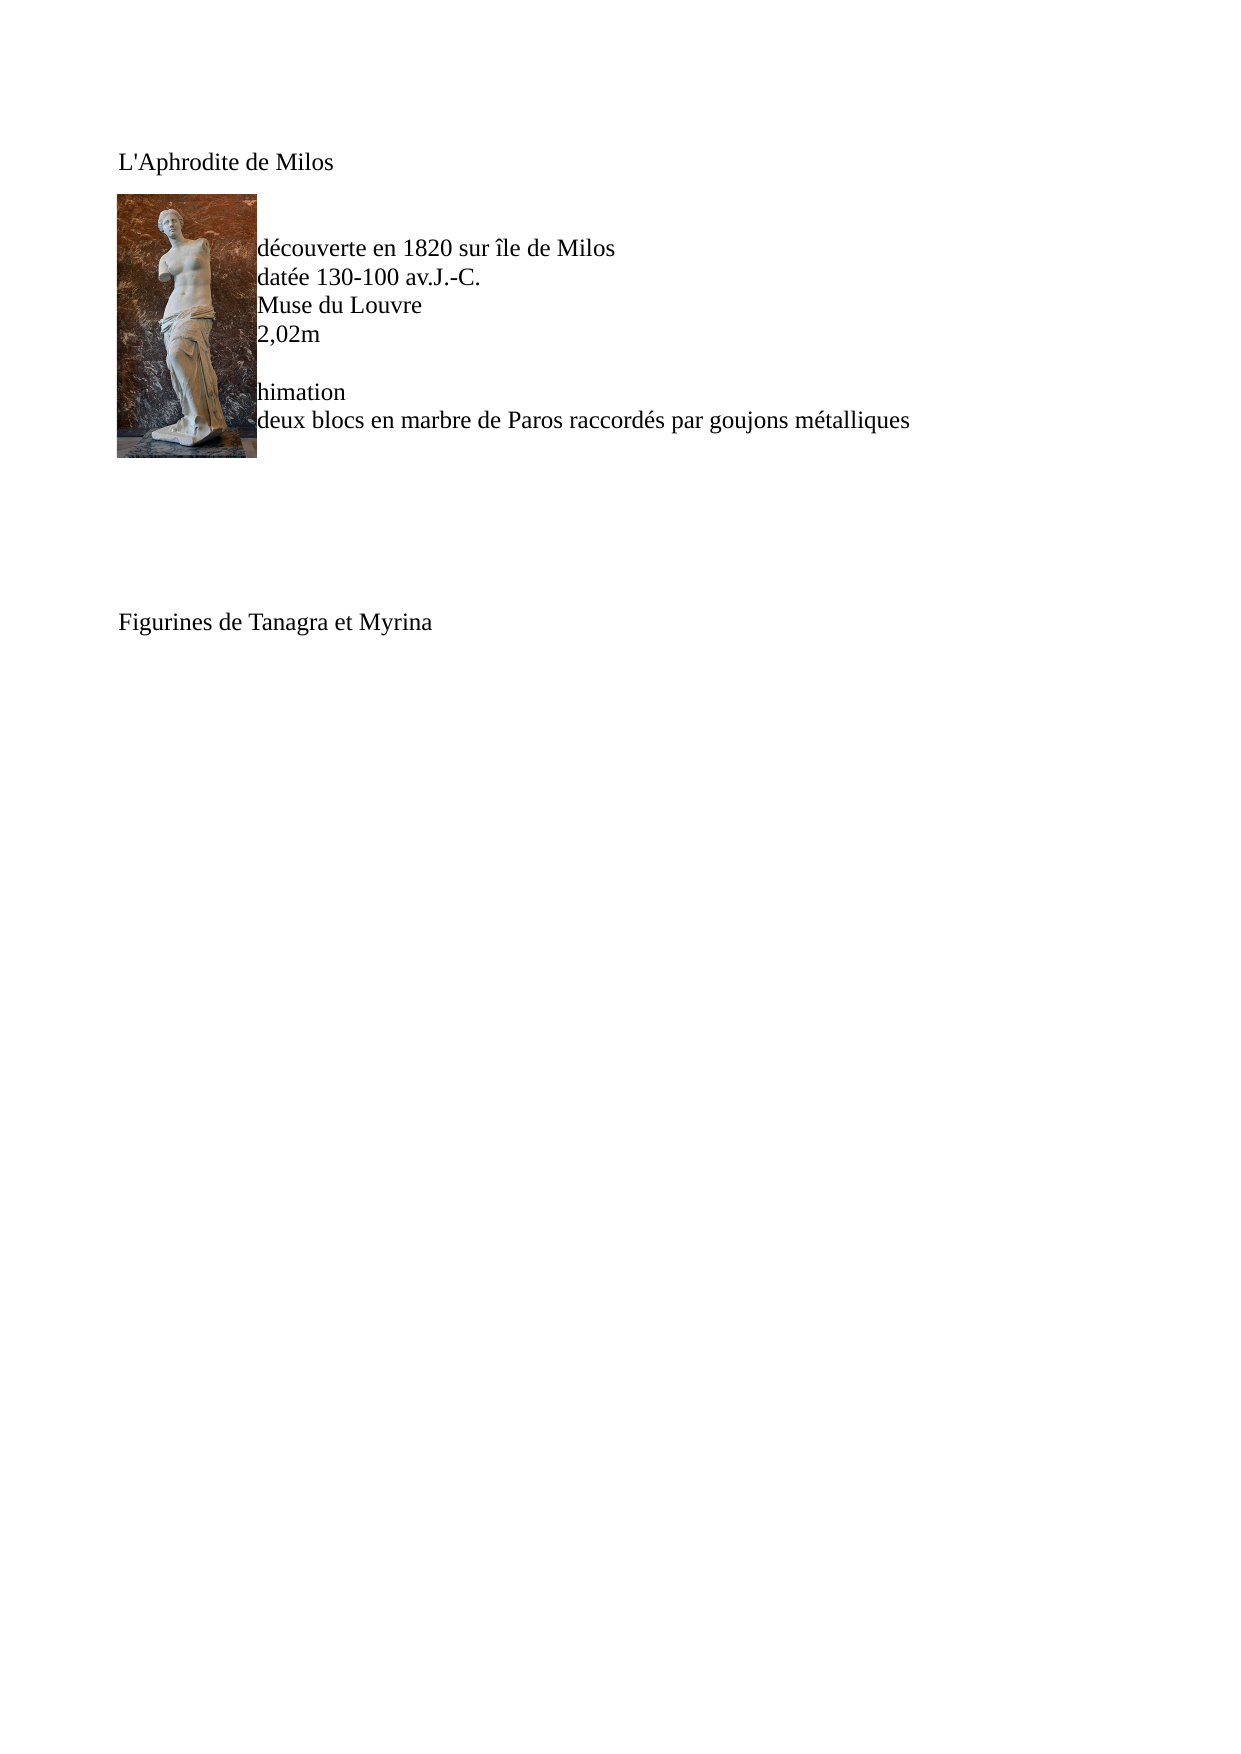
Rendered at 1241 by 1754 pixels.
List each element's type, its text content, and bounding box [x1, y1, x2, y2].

text Muse du Louvre [257, 291, 1122, 319]
text Figurines de Tanagra et Myrina [118, 607, 1122, 636]
picture [116, 194, 257, 458]
text himation [257, 377, 1122, 406]
text datée 130-100 av.J.-C. [257, 262, 1122, 291]
text découverte en 1820 sur île de Milos [257, 233, 1122, 262]
text L'Aphrodite de Milos [118, 147, 1122, 176]
text deux blocs en marbre de Paros raccordés par goujons métalliques [257, 406, 1122, 434]
text 2,02m [257, 319, 1122, 348]
